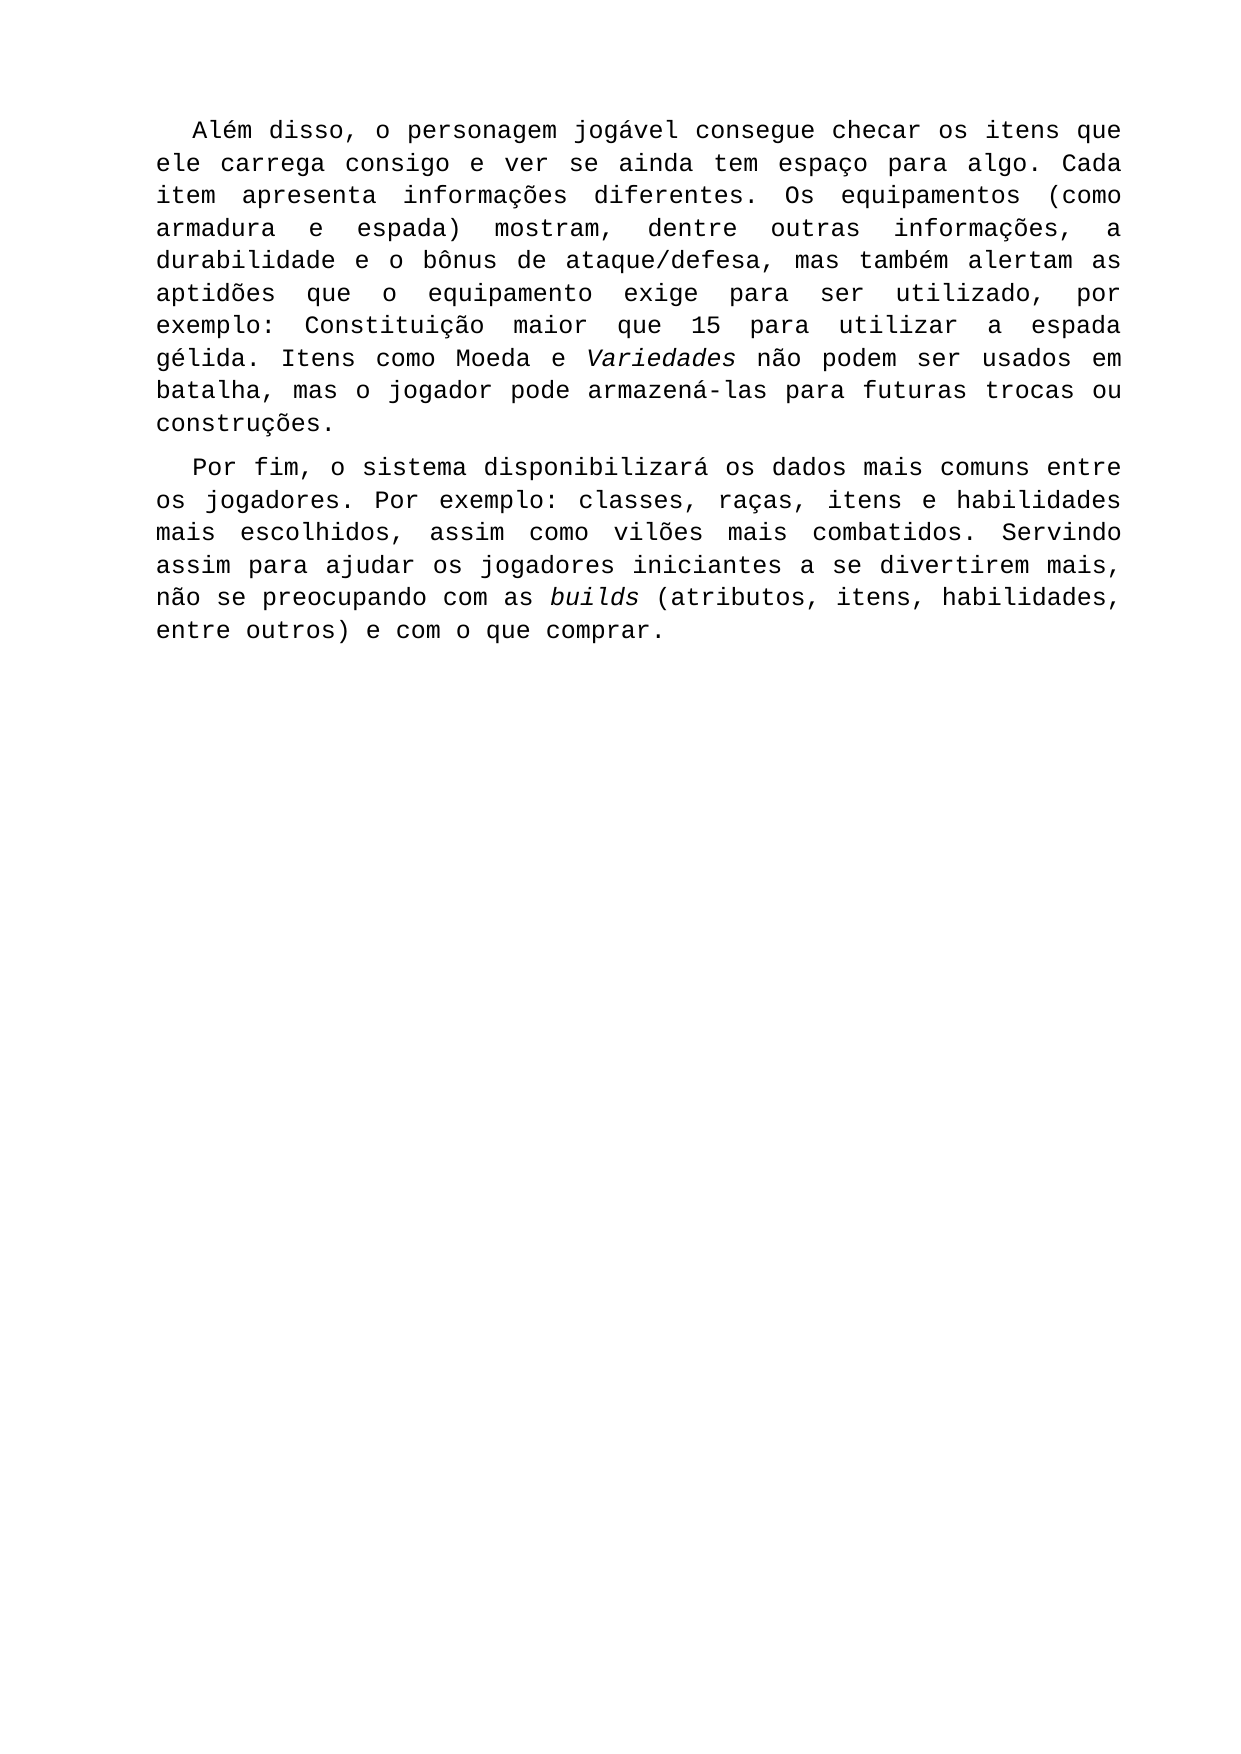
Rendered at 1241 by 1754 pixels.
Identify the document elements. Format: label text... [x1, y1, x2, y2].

text Por fim, o sistema disponibilizará os dados mais comuns entre os jogadores. Por exemplo: classes, raças, itens e habilidades mais escolhidos, assim como vilões mais combatidos. Servindo assim para ajudar os jogadores iniciantes a se divertirem mais, não se preocupando com as builds (atributos, itens, habilidades, entre outros) e com o que comprar. [156, 455, 1122, 646]
text Além disso, o personagem jogável consegue checar os itens que ele carrega consigo e ver se ainda tem espaço para algo. Cada item apresenta informações diferentes. Os equipamentos (como armadura e espada) mostram, dentre outras informações, a durabilidade e o bônus de ataque/defesa, mas também alertam as aptidões que o equipamento exige para ser utilizado, por exemplo: Constituição maior que 15 para utilizar a espada gélida. Itens como Moeda e Variedades não podem ser usados em batalha, mas o jogador pode armazená-las para futuras trocas ou construções. [156, 118, 1122, 439]
